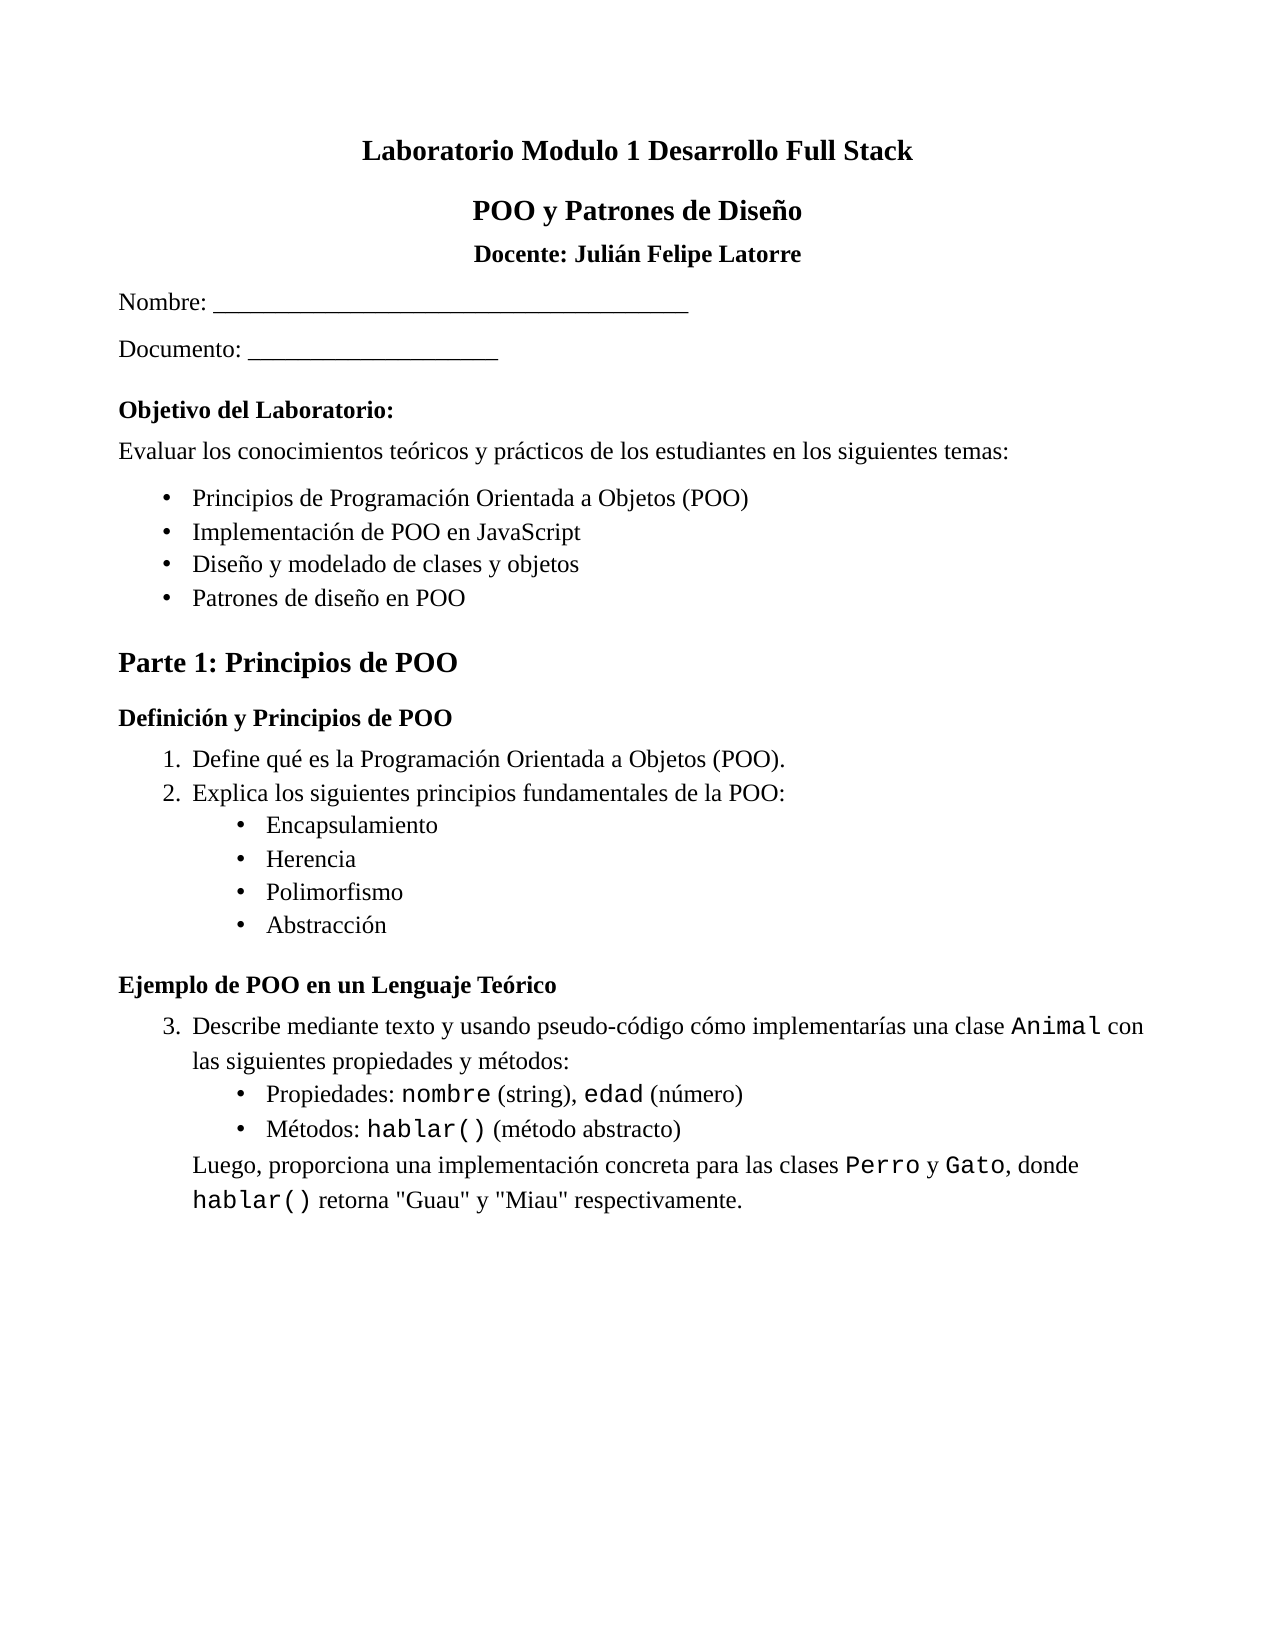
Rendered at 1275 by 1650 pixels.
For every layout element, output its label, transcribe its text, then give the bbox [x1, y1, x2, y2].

list Explica los siguientes principios fundamentales de la POO: [162, 778, 1157, 806]
text Docente: Julián Felipe Latorre [118, 239, 1157, 268]
list Describe mediante texto y usando pseudo-código cómo implementarías una clase Animal con las siguientes propiedades y métodos: [162, 1011, 1157, 1075]
list Luego, proporciona una implementación concreta para las clases Perro y Gato, donde hablar() retorna "Guau" y "Miau" respectivamente. [162, 1150, 1157, 1216]
subtitle Parte 1: Principios de POO [118, 645, 1157, 678]
subtitle Objetivo del Laboratorio: [118, 395, 1157, 423]
list Define qué es la Programación Orientada a Objetos (POO). [162, 744, 1157, 773]
list Herencia [236, 844, 1157, 872]
list Polimorfismo [236, 877, 1157, 905]
text Documento: ____________________ [118, 334, 1157, 363]
list Métodos: hablar() (método abstracto) [236, 1114, 1157, 1145]
subtitle Ejemplo de POO en un Lenguaje Teórico [118, 970, 1157, 998]
list Patrones de diseño en POO [162, 583, 1157, 611]
list Diseño y modelado de clases y objetos [162, 549, 1157, 578]
subtitle Definición y Principios de POO [118, 703, 1157, 732]
subtitle POO y Patrones de Diseño [118, 193, 1157, 227]
list Principios de Programación Orientada a Objetos (POO) [162, 483, 1157, 512]
subtitle Laboratorio Modulo 1 Desarrollo Full Stack [118, 133, 1157, 166]
text Evaluar los conocimientos teóricos y prácticos de los estudiantes en los siguientes temas: [118, 436, 1157, 465]
list Encapsulamiento [236, 811, 1157, 839]
list Propiedades: nombre (string), edad (número) [236, 1079, 1157, 1110]
text Nombre: ______________________________________ [118, 287, 1157, 316]
list Abstracción [236, 910, 1157, 938]
list Implementación de POO en JavaScript [162, 517, 1157, 545]
